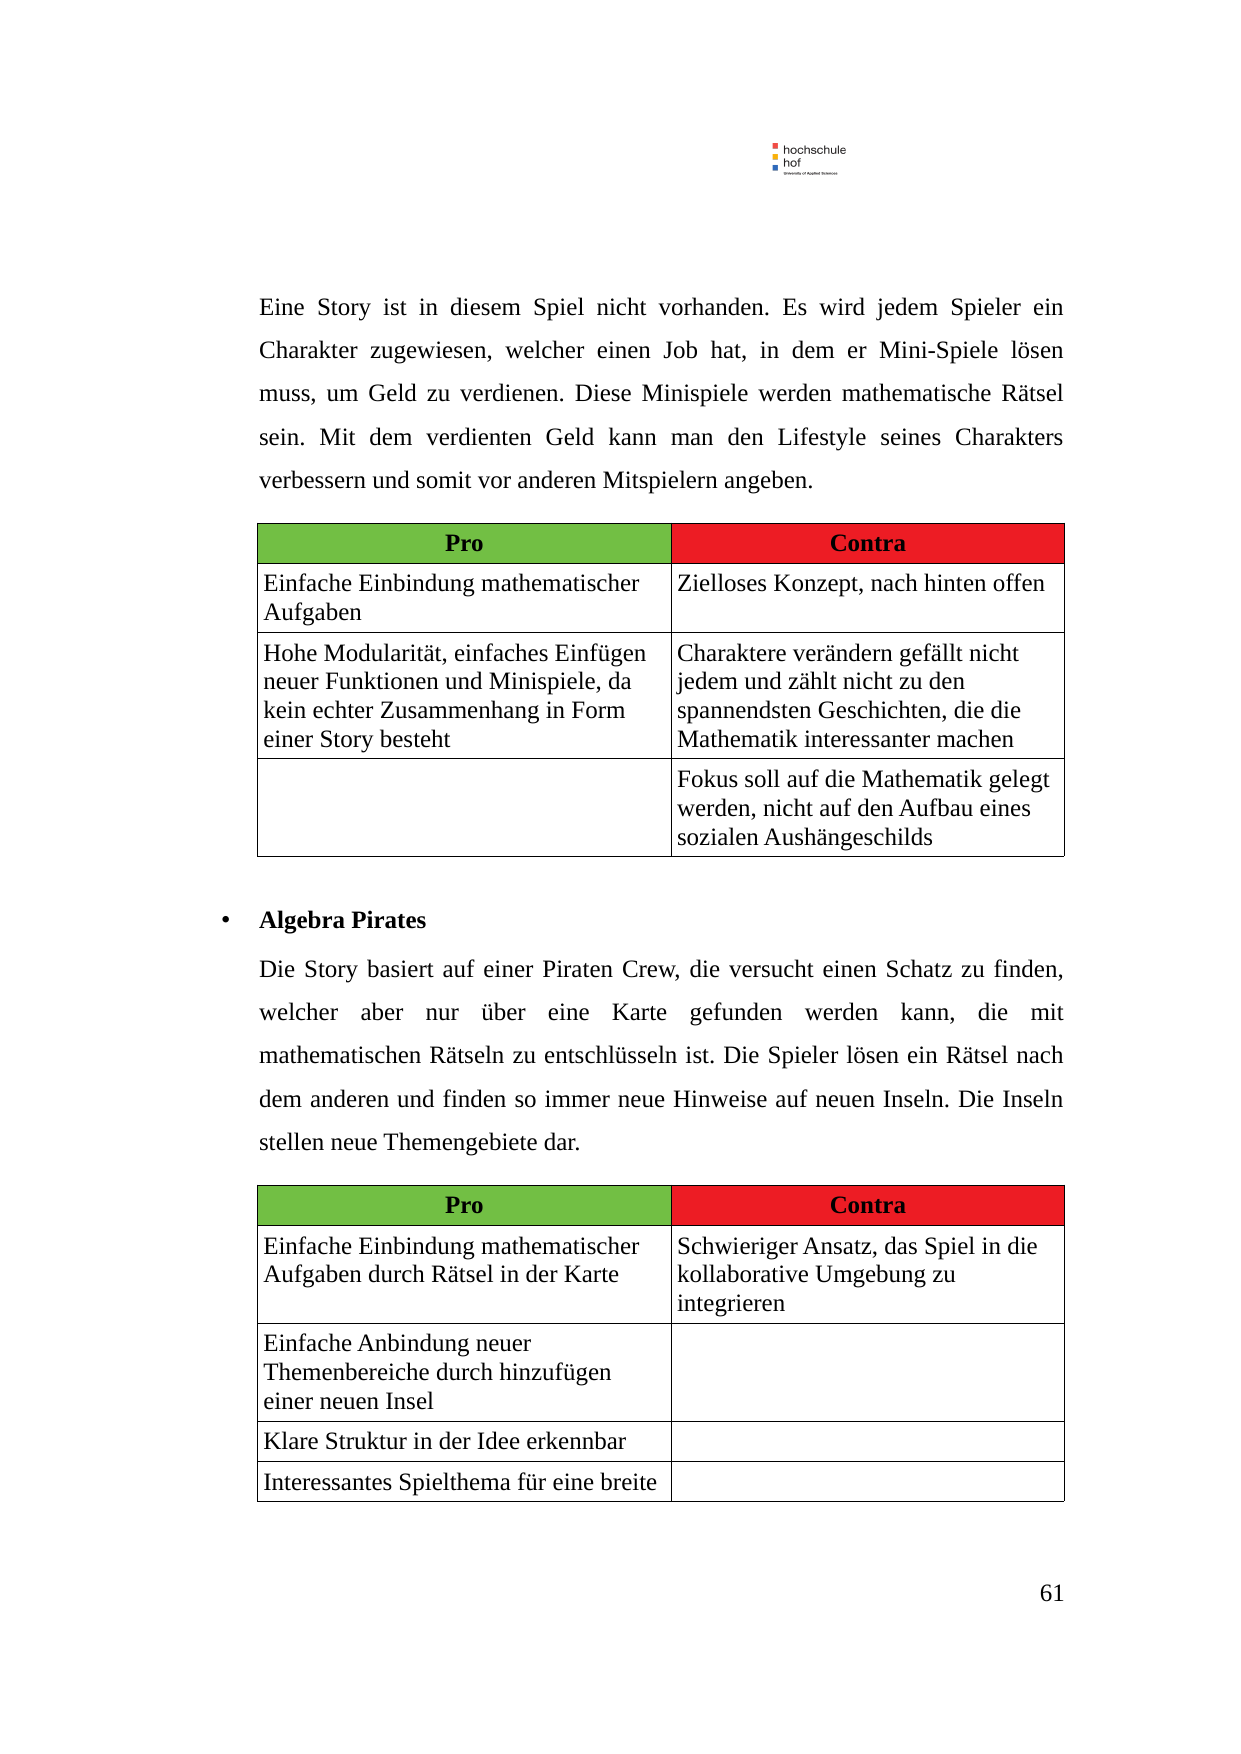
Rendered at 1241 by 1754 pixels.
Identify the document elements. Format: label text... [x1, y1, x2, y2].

table_cell [672, 1324, 1064, 1421]
table_cell [258, 759, 671, 856]
table_header Pro [258, 524, 671, 563]
table_cell Einfache Anbindung neuer Themenbereiche durch hinzufügen einer neuen Insel [258, 1324, 671, 1421]
list Die Story basiert auf einer Piraten Crew, die versucht einen Schatz zu finden, welcher aber nur über eine Karte gefunden werden kann, die mit mathematischen Rätseln zu entschlüsseln ist. Die Spieler lösen ein Rätsel nach dem anderen und finden so immer neue Hinweise auf neuen Inseln. Die Inseln stellen neue Themengebiete dar. [221, 954, 1064, 1156]
table_cell Charaktere verändern gefällt nicht jedem und zählt nicht zu den spannendsten Geschichten, die die Mathematik interessanter machen [672, 633, 1064, 758]
table_cell Interessantes Spielthema für eine breite [258, 1462, 671, 1501]
list Algebra Pirates [221, 905, 1064, 934]
table_cell Einfache Einbindung mathematischer Aufgaben durch Rätsel in der Karte [258, 1226, 671, 1323]
table_header Pro [258, 1186, 671, 1225]
table_cell Einfache Einbindung mathematischer Aufgaben [258, 564, 671, 632]
table_cell Schwieriger Ansatz, das Spiel in die kollaborative Umgebung zu integrieren [672, 1226, 1064, 1323]
table_header Contra [672, 1186, 1064, 1225]
table_header Contra [672, 524, 1064, 563]
table_cell Hohe Modularität, einfaches Einfügen neuer Funktionen und Minispiele, da kein echter Zusammenhang in Form einer Story besteht [258, 633, 671, 758]
table_cell Fokus soll auf die Mathematik gelegt werden, nicht auf den Aufbau eines sozialen Aushängeschilds [672, 759, 1064, 856]
table_cell [672, 1462, 1064, 1501]
table_cell Klare Struktur in der Idee erkennbar [258, 1422, 671, 1461]
table_cell [672, 1422, 1064, 1461]
picture [772, 143, 846, 175]
list Eine Story ist in diesem Spiel nicht vorhanden. Es wird jedem Spieler ein Charakter zugewiesen, welcher einen Job hat, in dem er Mini-Spiele lösen muss, um Geld zu verdienen. Diese Minispiele werden mathematische Rätsel sein. Mit dem verdienten Geld kann man den Lifestyle seines Charakters verbessern und somit vor anderen Mitspielern angeben. [221, 292, 1064, 493]
table_cell Zielloses Konzept, nach hinten offen [672, 564, 1064, 632]
